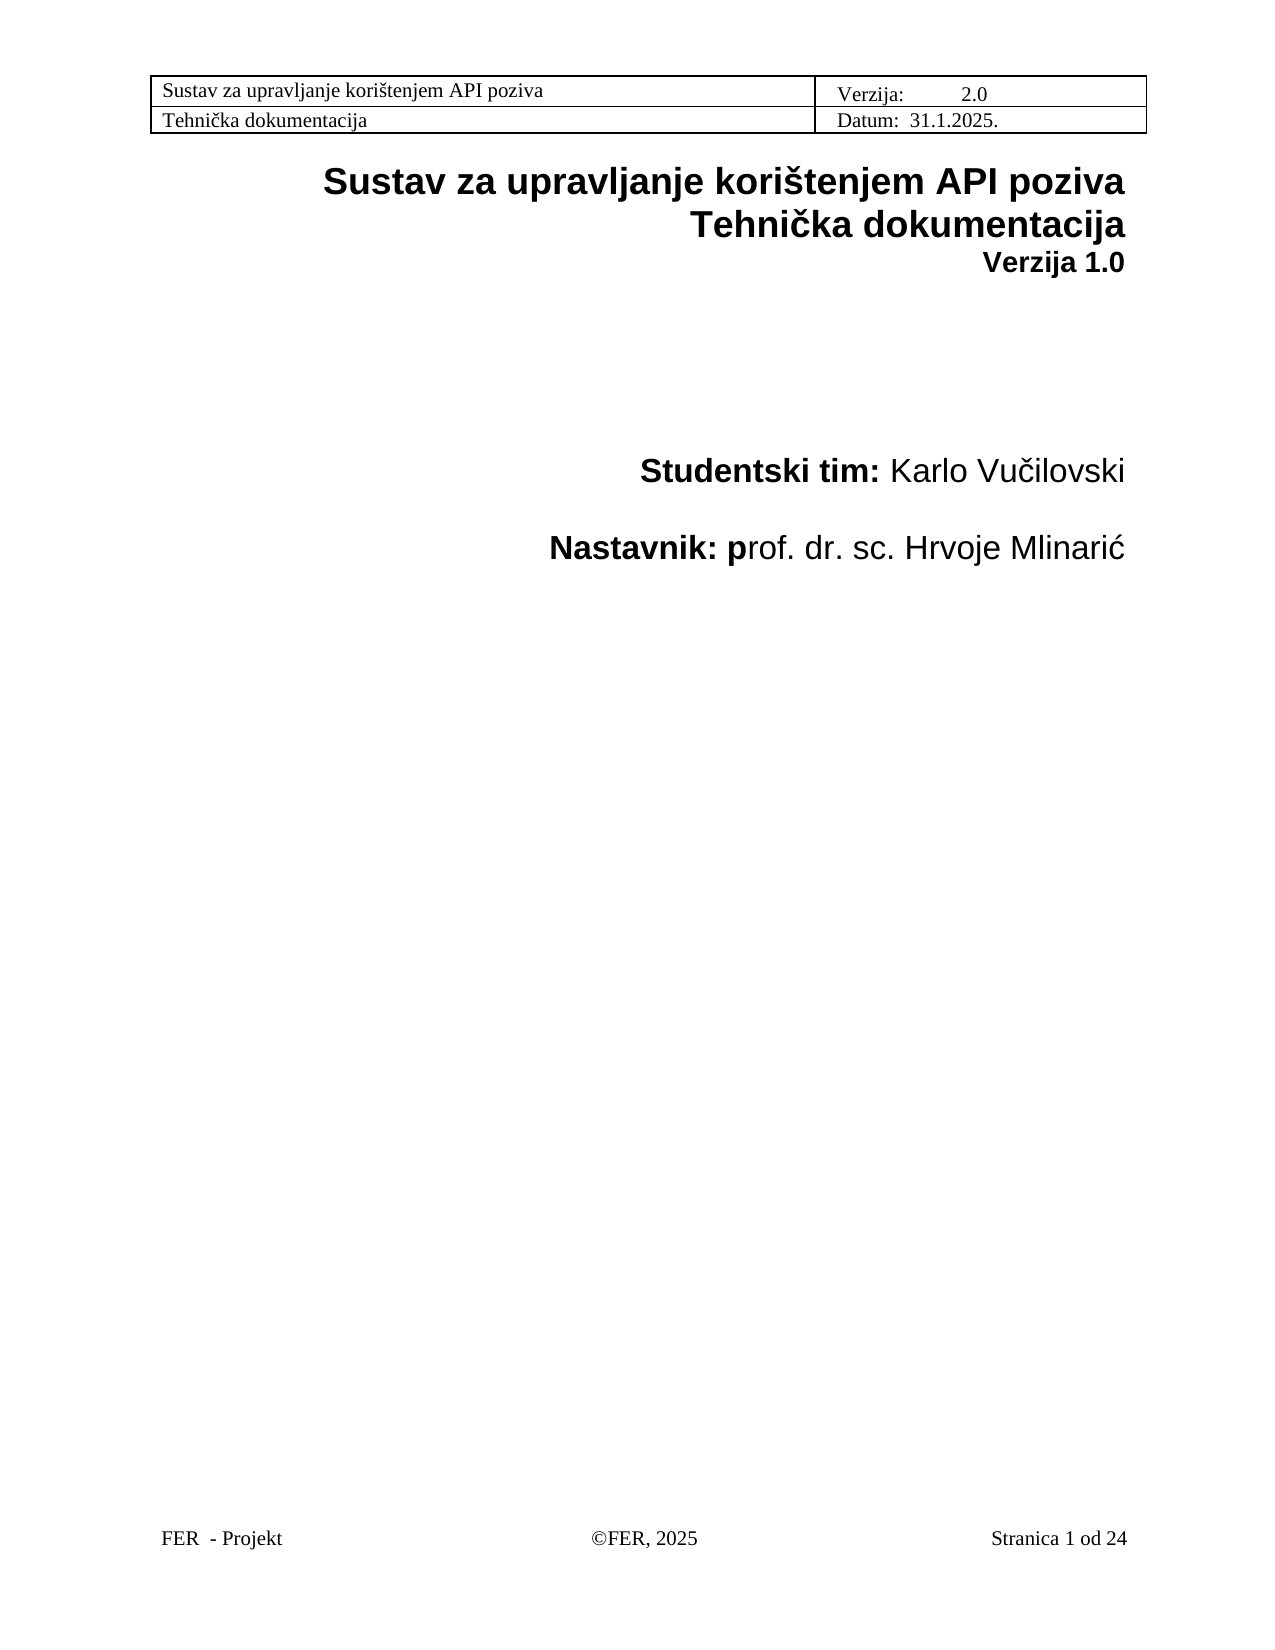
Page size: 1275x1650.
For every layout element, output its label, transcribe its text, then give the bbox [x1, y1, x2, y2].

title Nastavnik: prof. dr. sc. Hrvoje Mlinarić [150, 528, 1125, 566]
title Verzija 1.0 [150, 245, 1125, 279]
title Sustav za upravljanje korištenjem API poziva [150, 159, 1125, 202]
title Studentski tim: Karlo Vučilovski [150, 451, 1125, 489]
title Tehnička dokumentacija [150, 202, 1125, 245]
